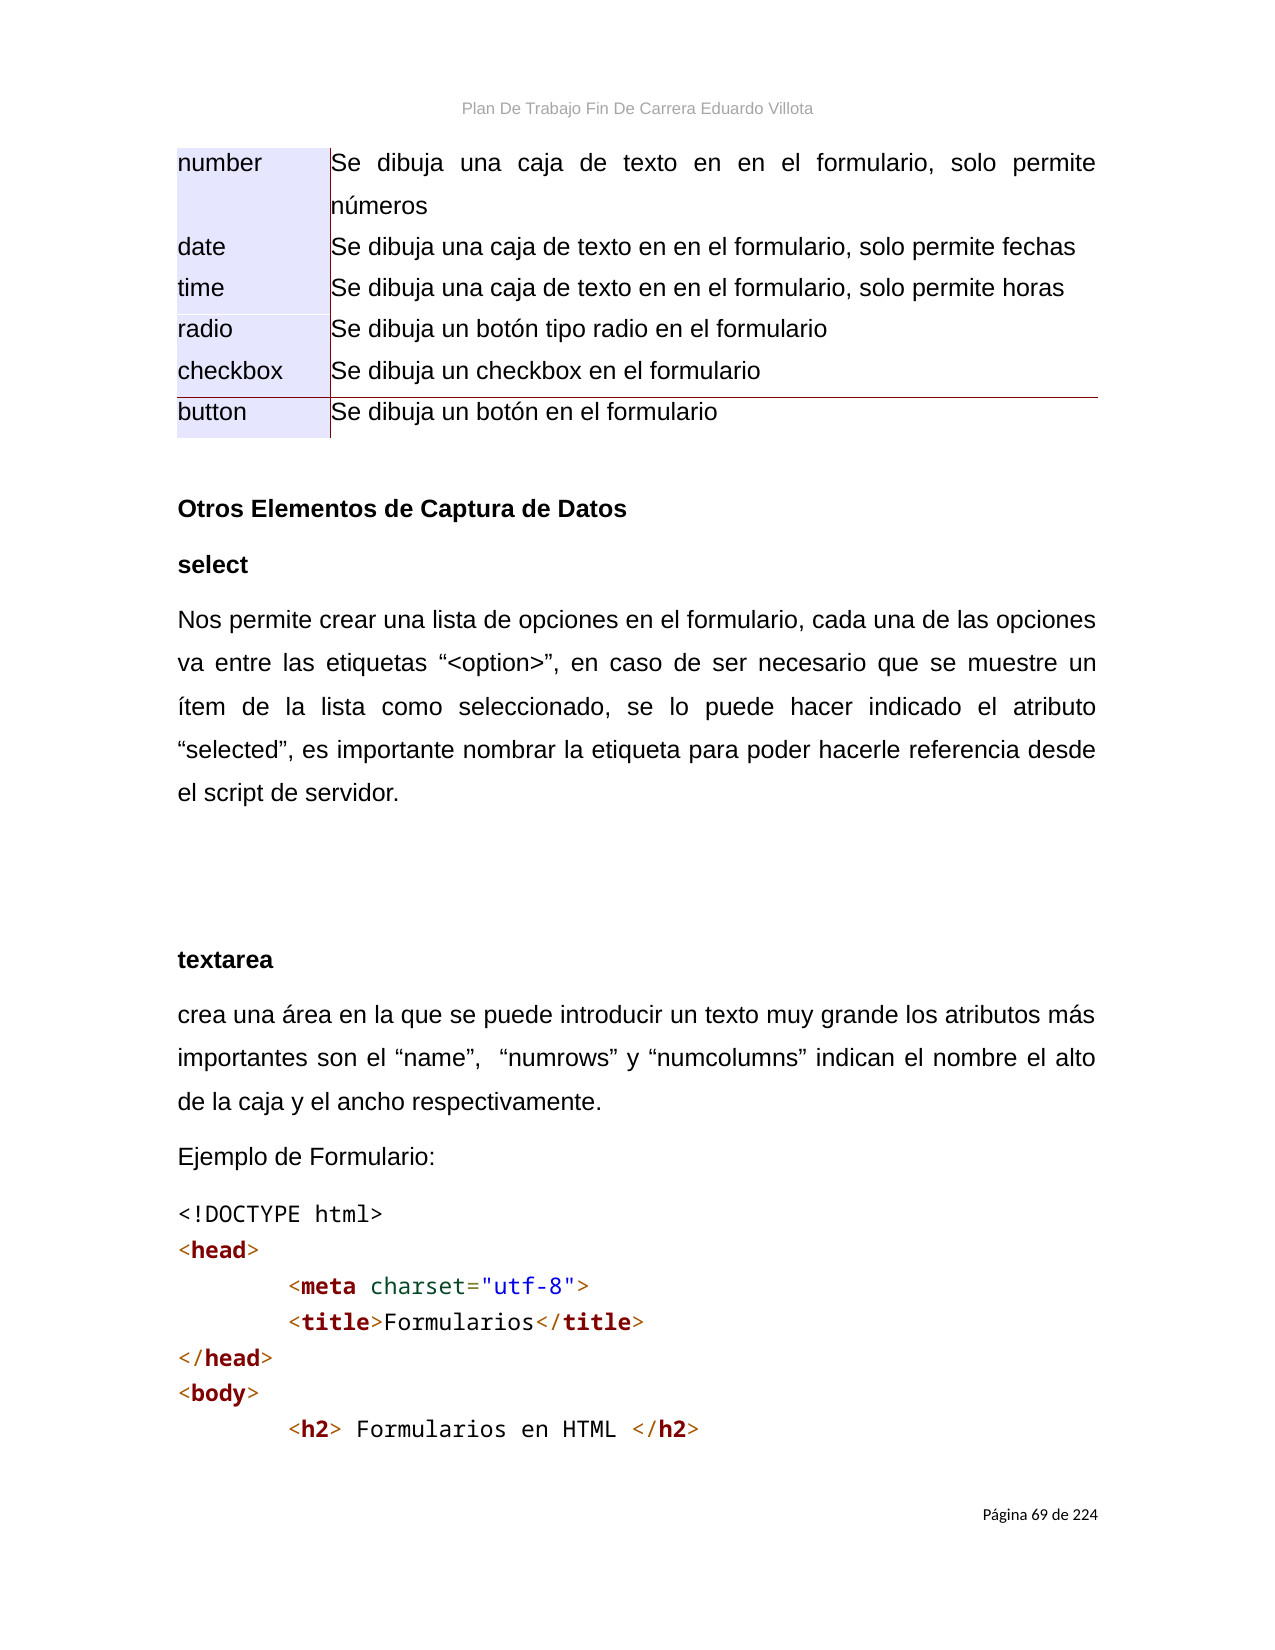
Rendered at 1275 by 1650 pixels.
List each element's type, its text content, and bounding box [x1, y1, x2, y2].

text select [177, 549, 1098, 578]
text Otros Elementos de Captura de Datos [177, 494, 1098, 523]
text <!DOCTYPE html> [177, 1198, 1098, 1229]
table_cell Se dibuja un botón en el formulario [331, 398, 1097, 438]
table_cell Se dibuja un checkbox en el formulario [331, 356, 1097, 397]
table_cell Se dibuja una caja de texto en en el formulario, solo permite fechas [331, 232, 1097, 273]
text textarea [177, 944, 1098, 973]
table_cell Se dibuja un botón tipo radio en el formulario [331, 315, 1097, 356]
text <body> [177, 1377, 1098, 1409]
table_cell number [177, 148, 330, 232]
text <head> [177, 1234, 1098, 1265]
text <meta charset="utf-8"> [177, 1269, 1098, 1301]
text </head> [177, 1341, 1098, 1373]
table_cell date [177, 232, 330, 273]
text <title>Formularios</title> [177, 1306, 1098, 1337]
table_cell Se dibuja una caja de texto en en el formulario, solo permite horas [331, 273, 1097, 314]
text Ejemplo de Formulario: [177, 1142, 1098, 1171]
table_cell time [177, 273, 330, 314]
table_cell button [177, 398, 330, 438]
text crea una área en la que se puede introducir un texto muy grande los atributos más importantes son el “name”, “numrows” y “numcolumns” indican el nombre el alto de la caja y el ancho respectivamente. [177, 1000, 1098, 1115]
text Nos permite crear una lista de opciones en el formulario, cada una de las opciones va entre las etiquetas “<option>”, en caso de ser necesario que se muestre un ítem de la lista como seleccionado, se lo puede hacer indicado el atributo “selected”, es importante nombrar la etiqueta para poder hacerle referencia desde el script de servidor. [177, 605, 1098, 806]
table_cell Se dibuja una caja de texto en en el formulario, solo permite números [331, 148, 1097, 232]
text <h2> Formularios en HTML </h2> [177, 1413, 1098, 1444]
table_cell checkbox [177, 356, 330, 397]
table_cell radio [177, 315, 330, 356]
